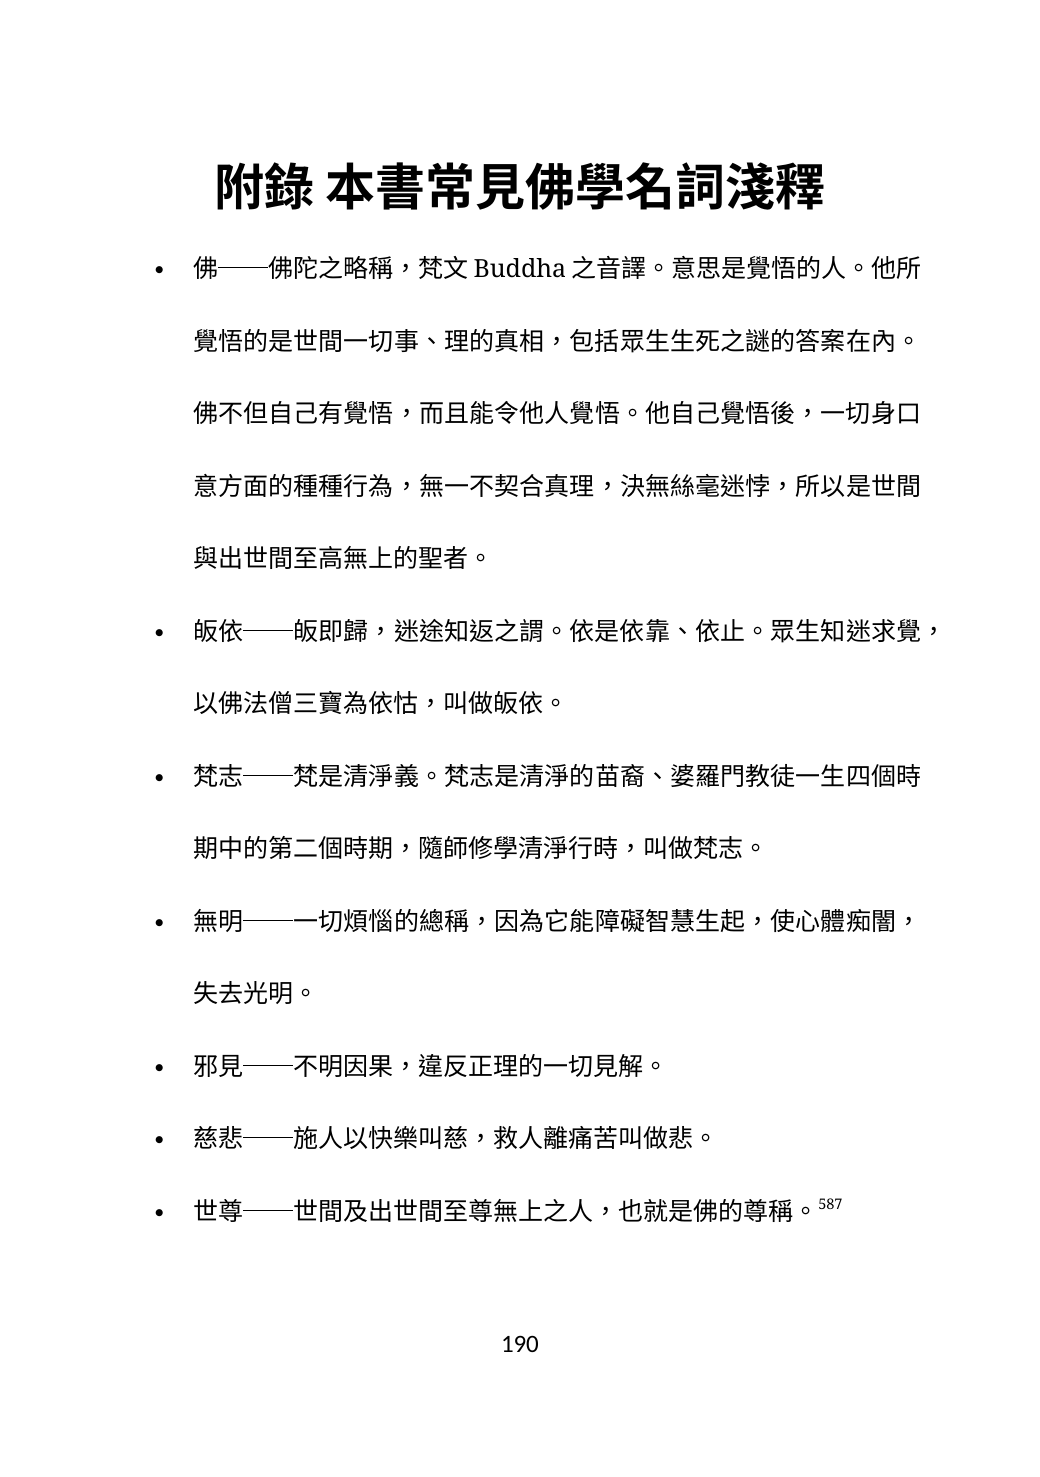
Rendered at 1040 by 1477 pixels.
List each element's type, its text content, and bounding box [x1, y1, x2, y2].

subtitle 附錄 本書常見佛學名詞淺釋 [118, 147, 921, 220]
list 慈悲──施人以快樂叫慈，救人離痛苦叫做悲。 [156, 1119, 921, 1155]
list 無明──一切煩惱的總稱，因為它能障礙智慧生起，使心體痴闇，失去光明。 [156, 901, 921, 1010]
list 佛──佛陀之略稱，梵文Buddha之音譯。意思是覺悟的人。他所覺悟的是世間一切事、理的真相，包括眾生生死之謎的答案在內。佛不但自己有覺悟，而且能令他人覺悟。他自己覺悟後，一切身口意方面的種種行為，無一不契合真理，決無絲毫迷悖，所以是世間與出世間至高無上的聖者。 [156, 249, 921, 575]
list 世尊──世間及出世間至尊無上之人，也就是佛的尊稱。 [156, 1191, 921, 1228]
list 梵志──梵是清淨義。梵志是清淨的苗裔、婆羅門教徒一生四個時期中的第二個時期，隨師修學清淨行時，叫做梵志。 [156, 756, 921, 865]
list 邪見──不明因果，違反正理的一切見解。 [156, 1046, 921, 1083]
list 皈依──皈即歸，迷途知返之謂。依是依靠、依止。眾生知迷求覺，以佛法僧三寶為依怙，叫做皈依。 [156, 611, 921, 720]
